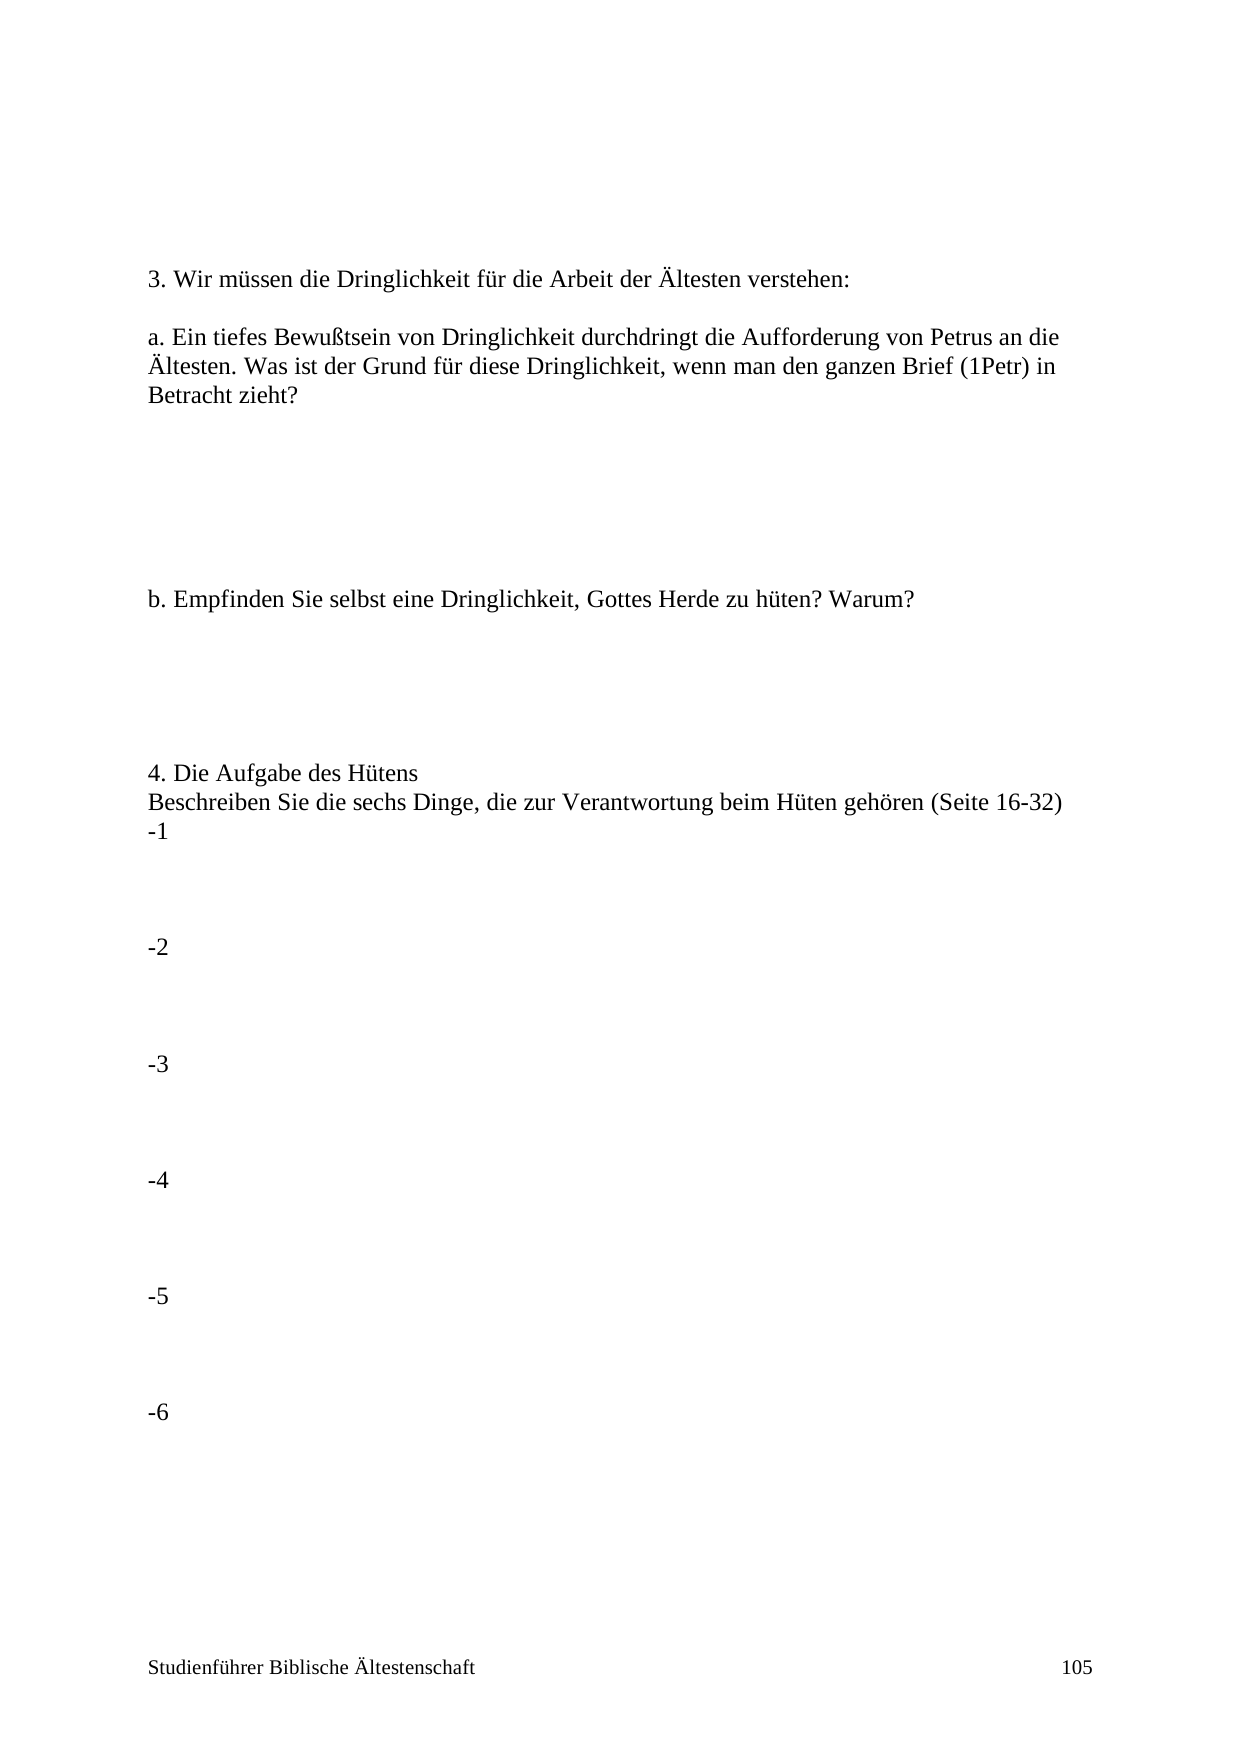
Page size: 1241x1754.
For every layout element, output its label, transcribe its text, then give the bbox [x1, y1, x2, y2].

text -1 [148, 816, 1093, 845]
text 4. Die Aufgabe des Hütens [148, 758, 1093, 787]
text -2 [148, 932, 1093, 961]
text -4 [148, 1165, 1093, 1194]
text Beschreiben Sie die sechs Dinge, die zur Verantwortung beim Hüten gehören (Seite 16-32) [148, 787, 1093, 816]
text a. Ein tiefes Bewußtsein von Dringlichkeit durchdringt die Aufforderung von Petrus an die Ältesten. Was ist der Grund für diese Dringlichkeit, wenn man den ganzen Brief (1Petr) in Betracht zieht? [148, 322, 1093, 409]
text -6 [148, 1397, 1093, 1426]
text -5 [148, 1281, 1093, 1310]
text 3. Wir müssen die Dringlichkeit für die Arbeit der Ältesten verstehen: [148, 264, 1093, 293]
text -3 [148, 1048, 1093, 1078]
text b. Empfinden Sie selbst eine Dringlichkeit, Gottes Herde zu hüten? Warum? [148, 583, 1093, 613]
